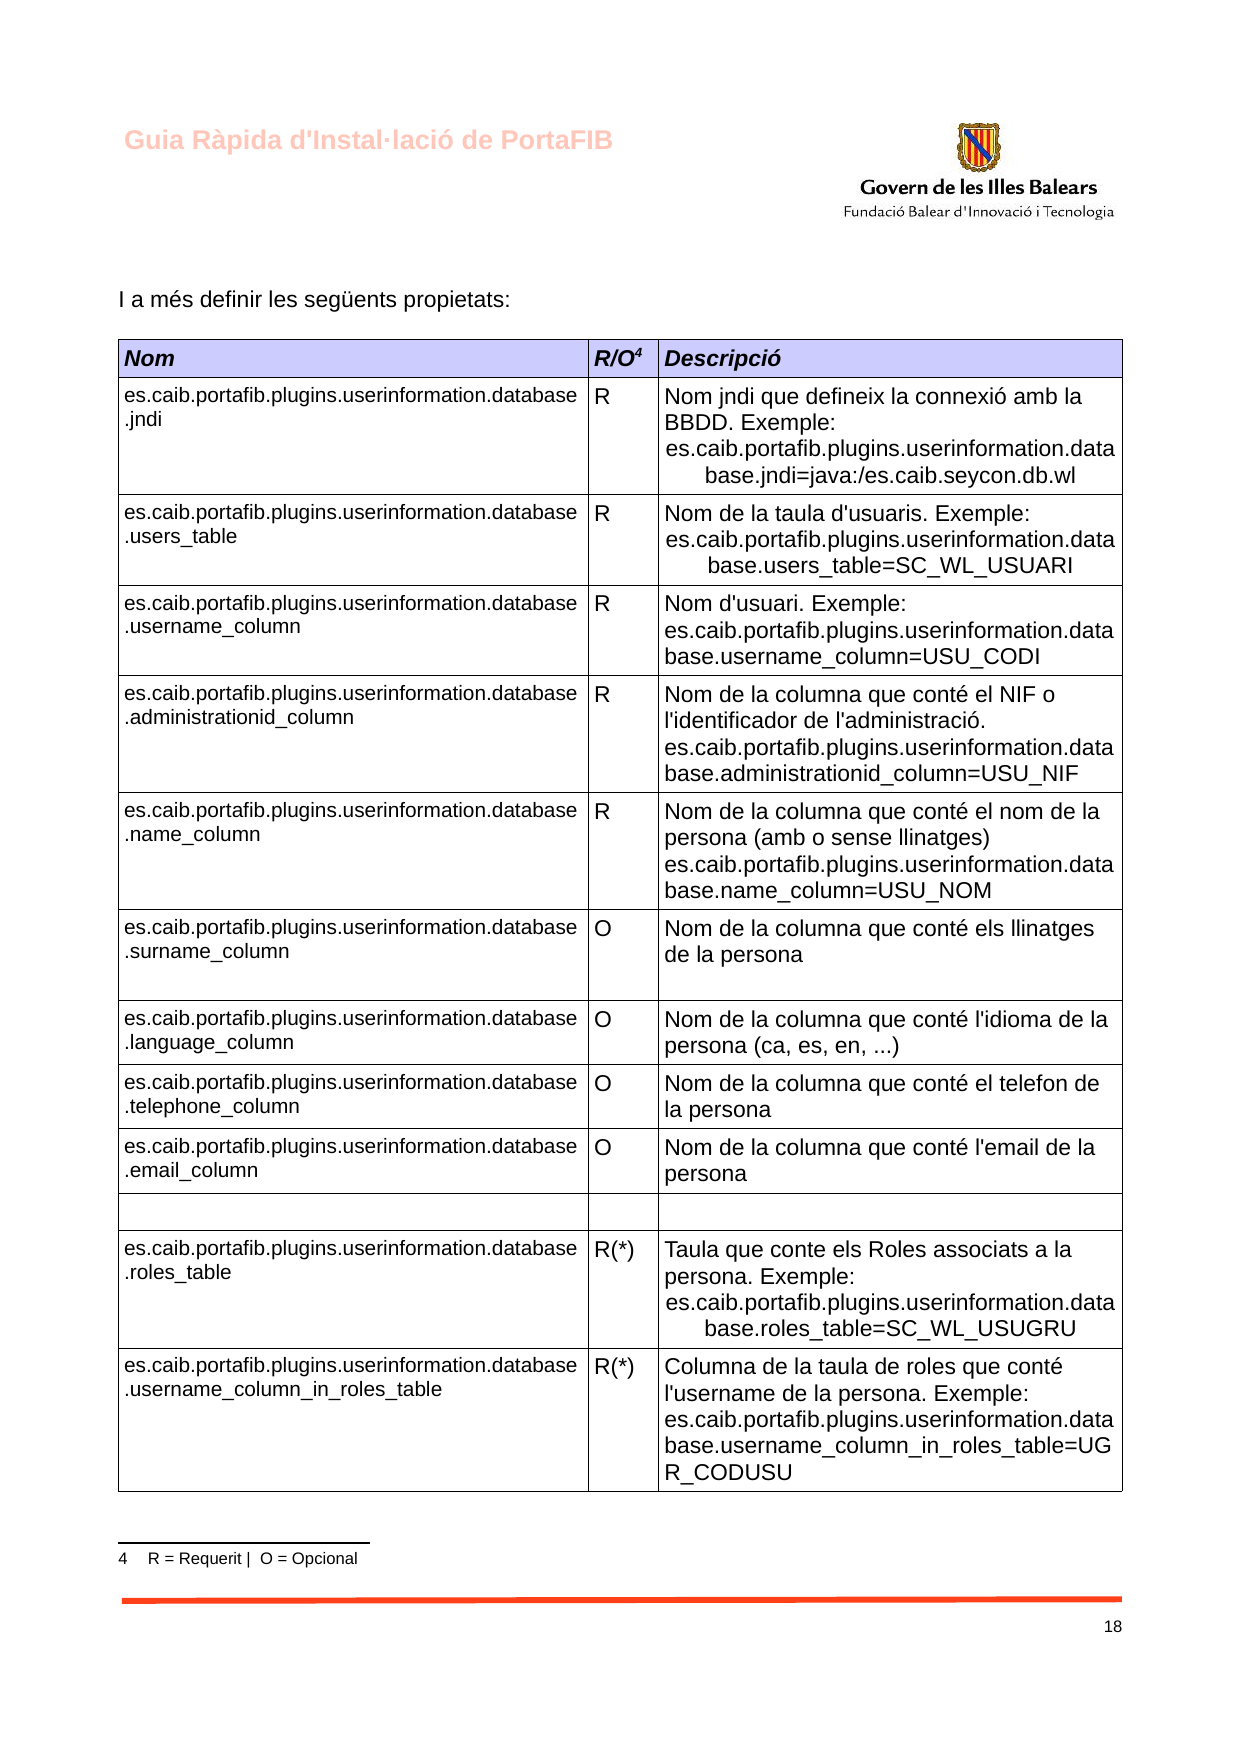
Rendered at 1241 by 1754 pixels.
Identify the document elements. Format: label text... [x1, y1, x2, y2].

table_header R/O [589, 340, 658, 377]
table_cell R [589, 378, 658, 494]
table_header Nom [119, 340, 588, 377]
table_cell es.caib.portafib.plugins.userinformation.database.language_column [119, 1001, 588, 1064]
table_cell R(*) [589, 1349, 658, 1491]
table_cell R [589, 676, 658, 792]
table_cell Nom de la taula d'usuaris. Exemple: es.caib.portafib.plugins.userinformation.database.users_table=SC_WL_USUARI [659, 495, 1122, 584]
table_cell [119, 1194, 588, 1230]
table_cell O [589, 1065, 658, 1128]
table_cell R [589, 586, 658, 675]
table_cell es.caib.portafib.plugins.userinformation.database.name_column [119, 793, 588, 909]
table_header Descripció [659, 340, 1122, 377]
table_cell [589, 1194, 658, 1230]
table_cell Nom de la columna que conté el telefon de la persona [659, 1065, 1122, 1128]
table_cell Nom de la columna que conté els llinatges de la persona [659, 910, 1122, 1000]
table_cell Nom d'usuari. Exemple: es.caib.portafib.plugins.userinformation.database.username_column=USU_CODI [659, 586, 1122, 675]
table_cell es.caib.portafib.plugins.userinformation.database.username_column [119, 586, 588, 675]
table_cell Nom de la columna que conté el nom de la persona (amb o sense llinatges) es.caib.portafib.plugins.userinformation.database.name_column=USU_NOM [659, 793, 1122, 909]
text I a més definir les següents propietats: [118, 286, 1122, 313]
table_cell es.caib.portafib.plugins.userinformation.database.telephone_column [119, 1065, 588, 1128]
table_cell O [589, 1001, 658, 1064]
table_cell es.caib.portafib.plugins.userinformation.database.email_column [119, 1129, 588, 1192]
table_cell es.caib.portafib.plugins.userinformation.database.roles_table [119, 1231, 588, 1347]
table_cell Nom jndi que defineix la connexió amb la BBDD. Exemple: es.caib.portafib.plugins.userinformation.database.jndi=java:/es.caib.seycon.db.wl [659, 378, 1122, 494]
table_cell R [589, 793, 658, 909]
table_cell O [589, 910, 658, 1000]
table_cell R [589, 495, 658, 584]
table_cell Nom de la columna que conté l'email de la persona [659, 1129, 1122, 1192]
table_cell Nom de la columna que conté el NIF o l'identificador de l'administració. es.caib.portafib.plugins.userinformation.database.administrationid_column=USU_NIF [659, 676, 1122, 792]
table_cell es.caib.portafib.plugins.userinformation.database.users_table [119, 495, 588, 584]
table_cell es.caib.portafib.plugins.userinformation.database.surname_column [119, 910, 588, 1000]
table_cell R(*) [589, 1231, 658, 1347]
table_cell es.caib.portafib.plugins.userinformation.database.username_column_in_roles_table [119, 1349, 588, 1491]
table_cell Nom de la columna que conté l'idioma de la persona (ca, es, en, ...) [659, 1001, 1122, 1064]
table_cell es.caib.portafib.plugins.userinformation.database.jndi [119, 378, 588, 494]
table_cell es.caib.portafib.plugins.userinformation.database.administrationid_column [119, 676, 588, 792]
table_cell Taula que conte els Roles associats a la persona. Exemple: es.caib.portafib.plugins.userinformation.database.roles_table=SC_WL_USUGRU [659, 1231, 1122, 1347]
table_cell Columna de la taula de roles que conté l'username de la persona. Exemple: es.caib.portafib.plugins.userinformation.database.username_column_in_roles_table=UGR_CODUSU [659, 1349, 1122, 1491]
table_cell O [589, 1129, 658, 1192]
table_cell [659, 1194, 1122, 1230]
picture [840, 123, 1117, 220]
